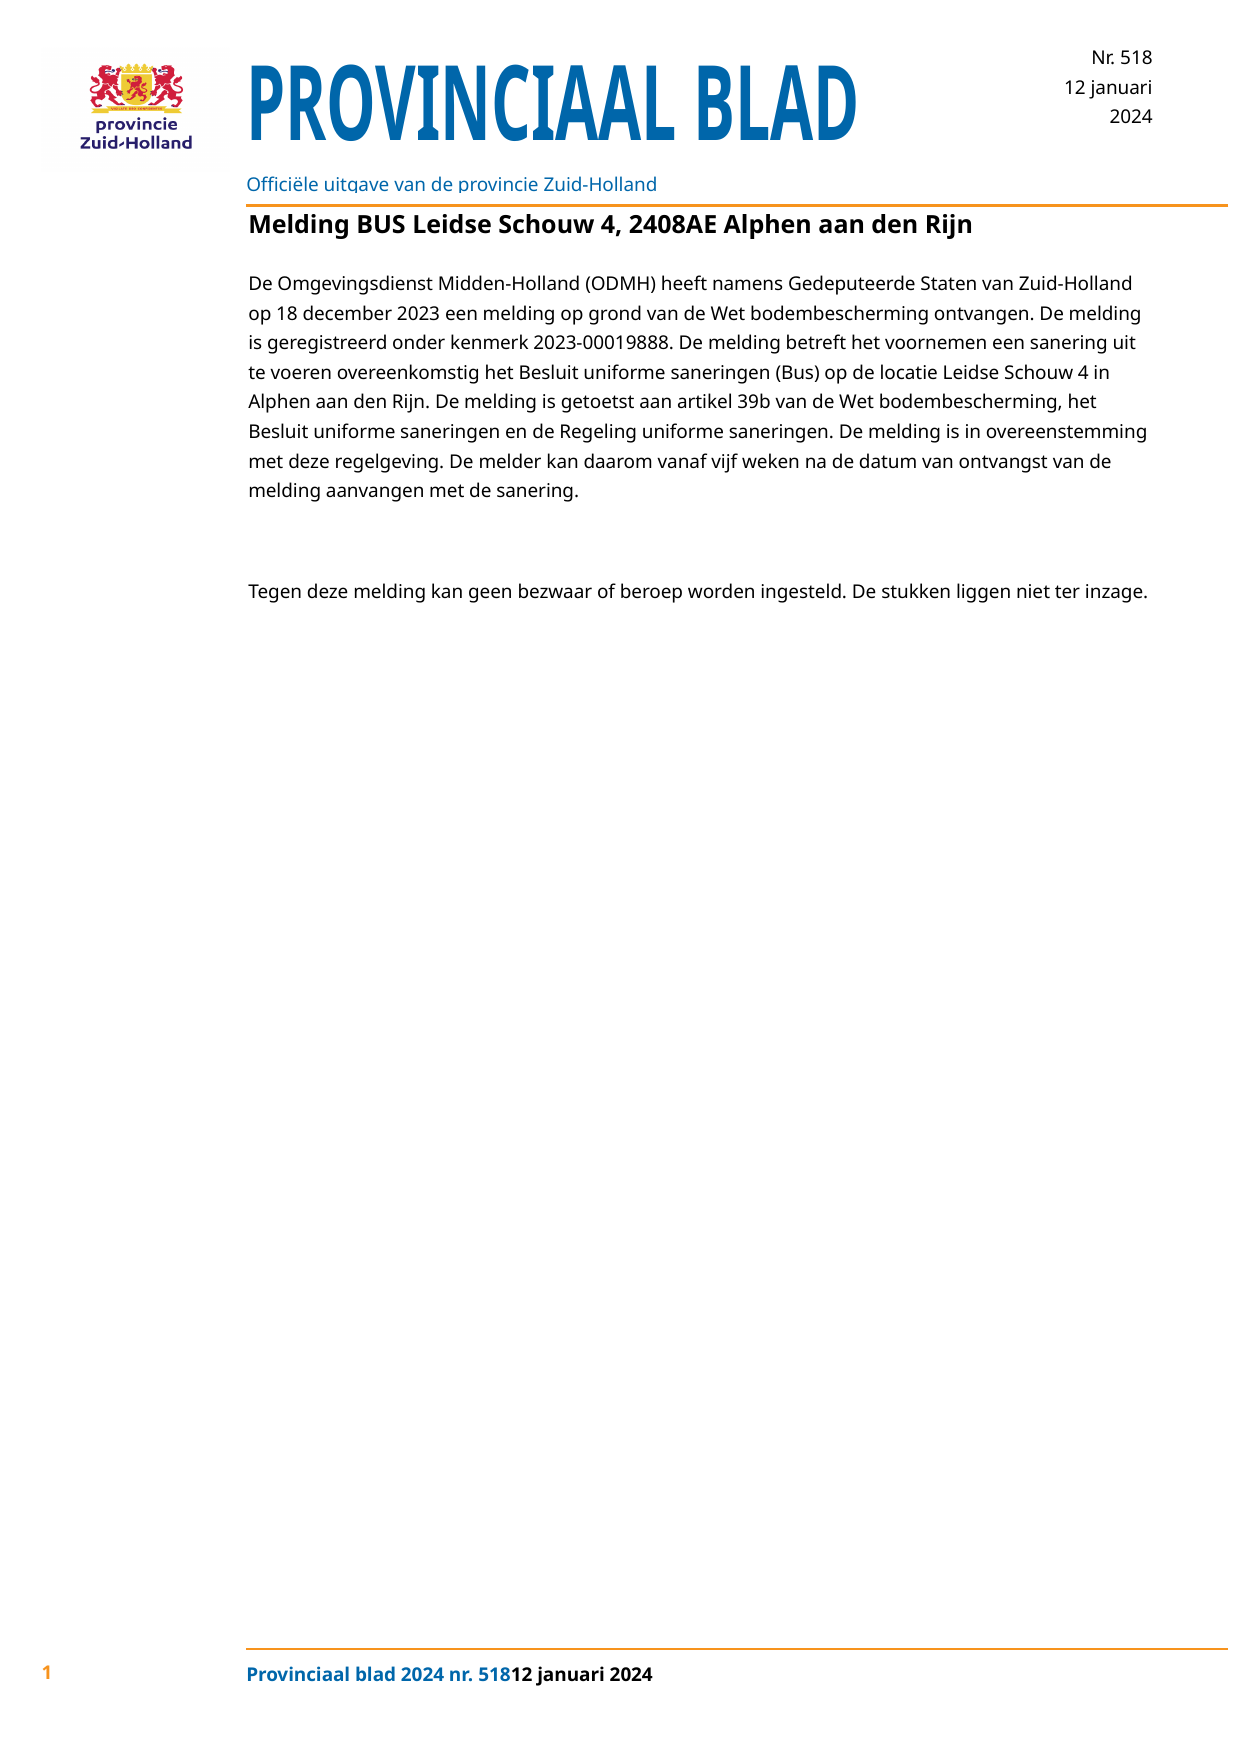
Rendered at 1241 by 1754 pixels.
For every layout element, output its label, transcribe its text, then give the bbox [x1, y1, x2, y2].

text Melding BUS Leidse Schouw 4, 2408AE Alphen aan den Rijn [248, 207, 1152, 241]
text De Omgevingsdienst Midden-Holland (ODMH) heeft namens Gedeputeerde Staten van Zuid-Holland op 18 december 2023 een melding op grond van de Wet bodembescherming ontvangen. De melding is geregistreerd onder kenmerk 2023-00019888. De melding betreft het voornemen een sanering uit te voeren overeenkomstig het Besluit uniforme saneringen (Bus) op de locatie Leidse Schouw 4 in Alphen aan den Rijn. De melding is getoetst aan artikel 39b van de Wet bodembescherming, het Besluit uniforme saneringen en de Regeling uniforme saneringen. De melding is in overeenstemming met deze regelgeving. De melder kan daarom vanaf vijf weken na de datum van ontvangst van de melding aanvangen met de sanering. [248, 270, 1152, 503]
text Tegen deze melding kan geen bezwaar of beroep worden ingesteld. De stukken liggen niet ter inzage. [248, 578, 1152, 604]
picture [41, 47, 231, 172]
